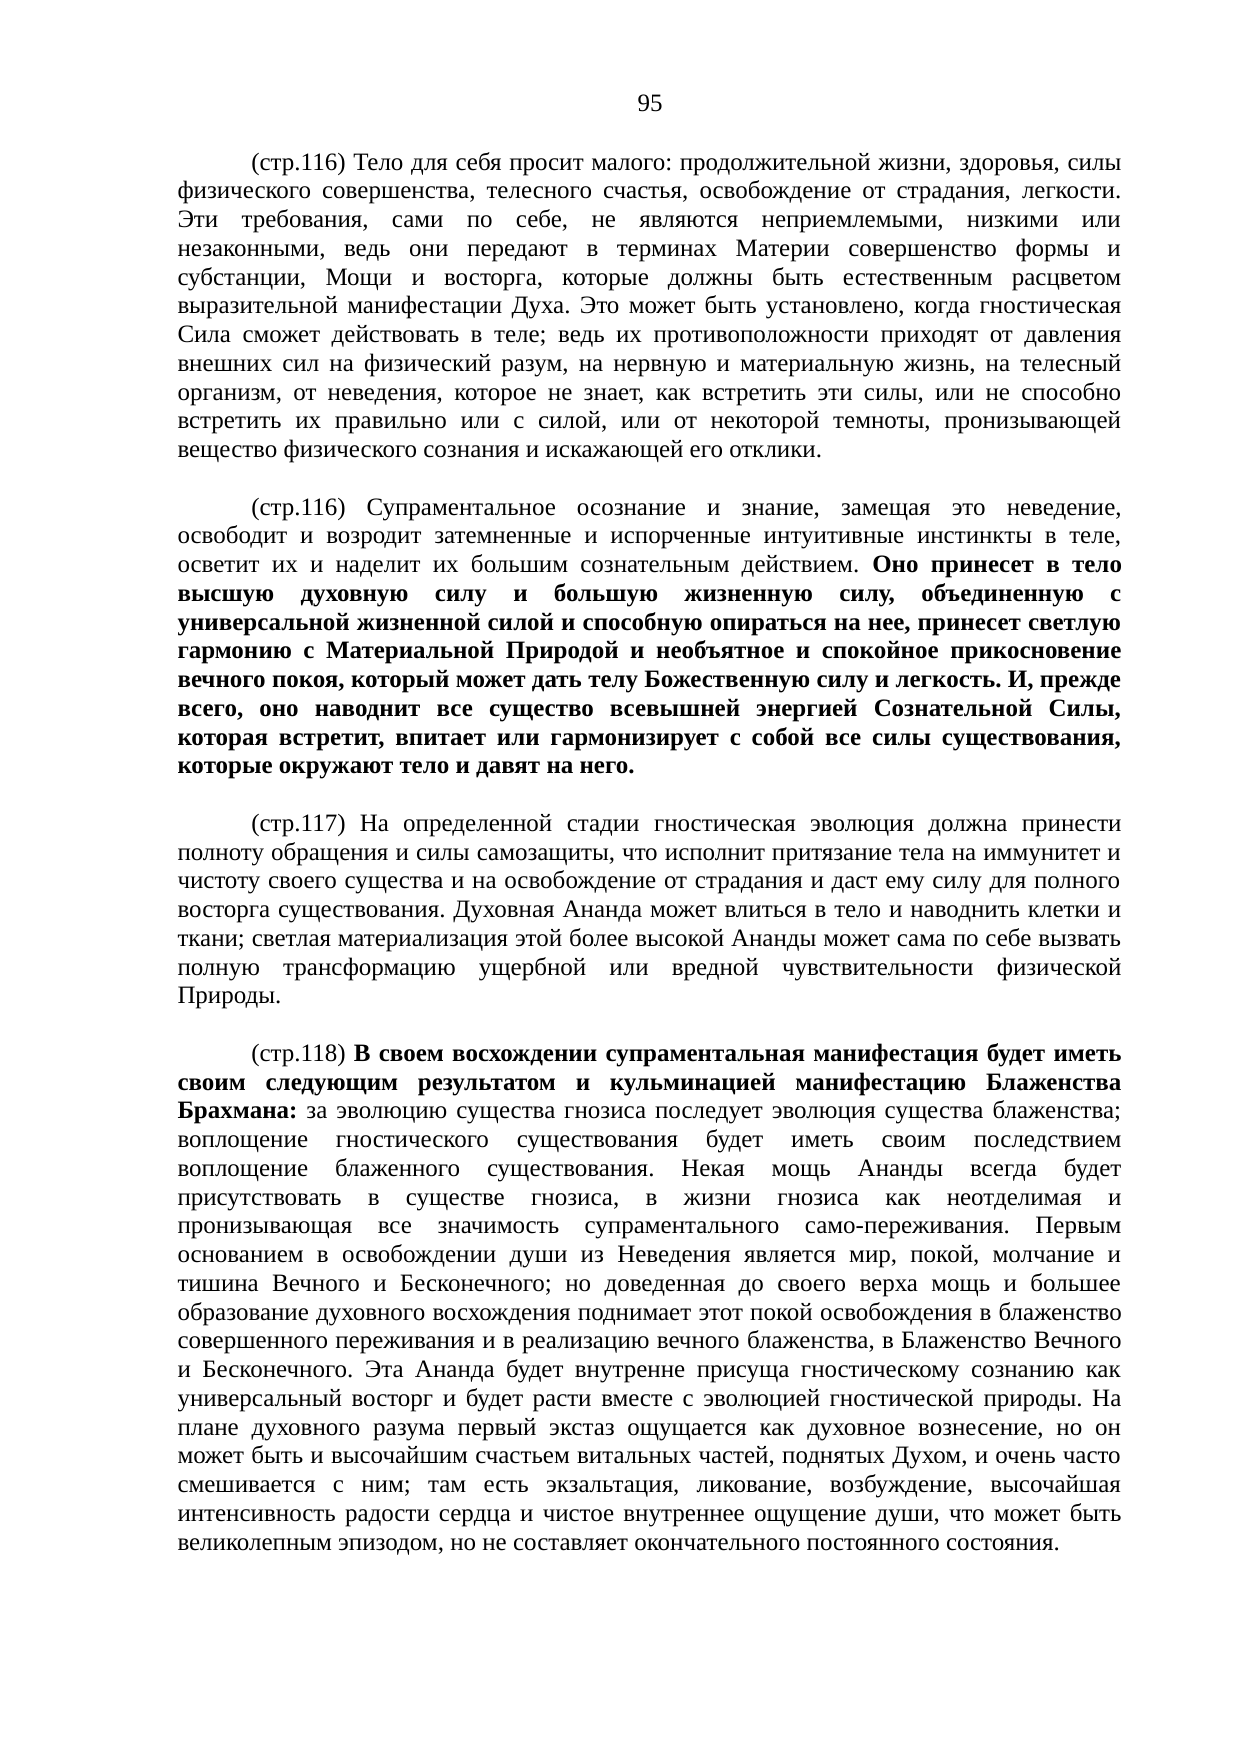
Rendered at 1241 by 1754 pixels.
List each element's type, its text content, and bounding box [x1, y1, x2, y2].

text (стр.116) Тело для себя просит малого: продолжительной жизни, здоровья, силы физического совершенства, телесного счастья, освобождение от страдания, легкости. Эти требования, сами по себе, не являются неприемлемыми, низкими или незаконными, ведь они передают в терминах Материи совершенство формы и субстанции, Мощи и восторга, которые должны быть естественным расцветом выразительной манифестации Духа. Это может быть установлено, когда гностическая Сила сможет действовать в теле; ведь их противоположности приходят от давления внешних сил на физический разум, на нервную и материальную жизнь, на телесный организм, от неведения, которое не знает, как встретить эти силы, или не способно встретить их правильно или с силой, или от некоторой темноты, пронизывающей вещество физического сознания и искажающей его отклики. [177, 147, 1122, 463]
text (стр.117) На определенной стадии гностическая эволюция должна принести полноту обращения и силы самозащиты, что исполнит притязание тела на иммунитет и чистоту своего существа и на освобождение от страдания и даст ему силу для полного восторга существования. Духовная Ананда может влиться в тело и наводнить клетки и ткани; светлая материализация этой более высокой Ананды может сама по себе вызвать полную трансформацию ущербной или вредной чувствительности физической Природы. [177, 808, 1122, 1009]
text (стр.118) В своем восхождении супраментальная манифестация будет иметь своим следующим результатом и кульминацией манифестацию Блаженства Брахмана: за эволюцию существа гнозиса последует эволюция существа блаженства; воплощение гностического существования будет иметь своим последствием воплощение блаженного существования. Некая мощь Ананды всегда будет присутствовать в существе гнозиса, в жизни гнозиса как неотделимая и пронизывающая все значимость супраментального само-переживания. Первым основанием в освобождении души из Неведения является мир, покой, молчание и тишина Вечного и Бесконечного; но доведенная до своего верха мощь и большее образование духовного восхождения поднимает этот покой освобождения в блаженство совершенного переживания и в реализацию вечного блаженства, в Блаженство Вечного и Бесконечного. Эта Ананда будет внутренне присуща гностическому сознанию как универсальный восторг и будет расти вместе с эволюцией гностической природы. На плане духовного разума первый экстаз ощущается как духовное вознесение, но он может быть и высочайшим счастьем витальных частей, поднятых Духом, и очень часто смешивается с ним; там есть экзальтация, ликование, возбуждение, высочайшая интенсивность радости сердца и чистое внутреннее ощущение души, что может быть великолепным эпизодом, но не составляет окончательного постоянного состояния. [177, 1038, 1122, 1556]
text (стр.116) Супраментальное осознание и знание, замещая это неведение, освободит и возродит затемненные и испорченные интуитивные инстинкты в теле, осветит их и наделит их большим сознательным действием. Оно принесет в тело высшую духовную силу и большую жизненную силу, объединенную с универсальной жизненной силой и способную опираться на нее, принесет светлую гармонию с Материальной Природой и необъятное и спокойное прикосновение вечного покоя, который может дать телу Божественную силу и легкость. И, прежде всего, оно наводнит все существо всевышней энергией Сознательной Силы, которая встретит, впитает или гармонизирует с собой все силы существования, которые окружают тело и давят на него. [177, 492, 1122, 779]
